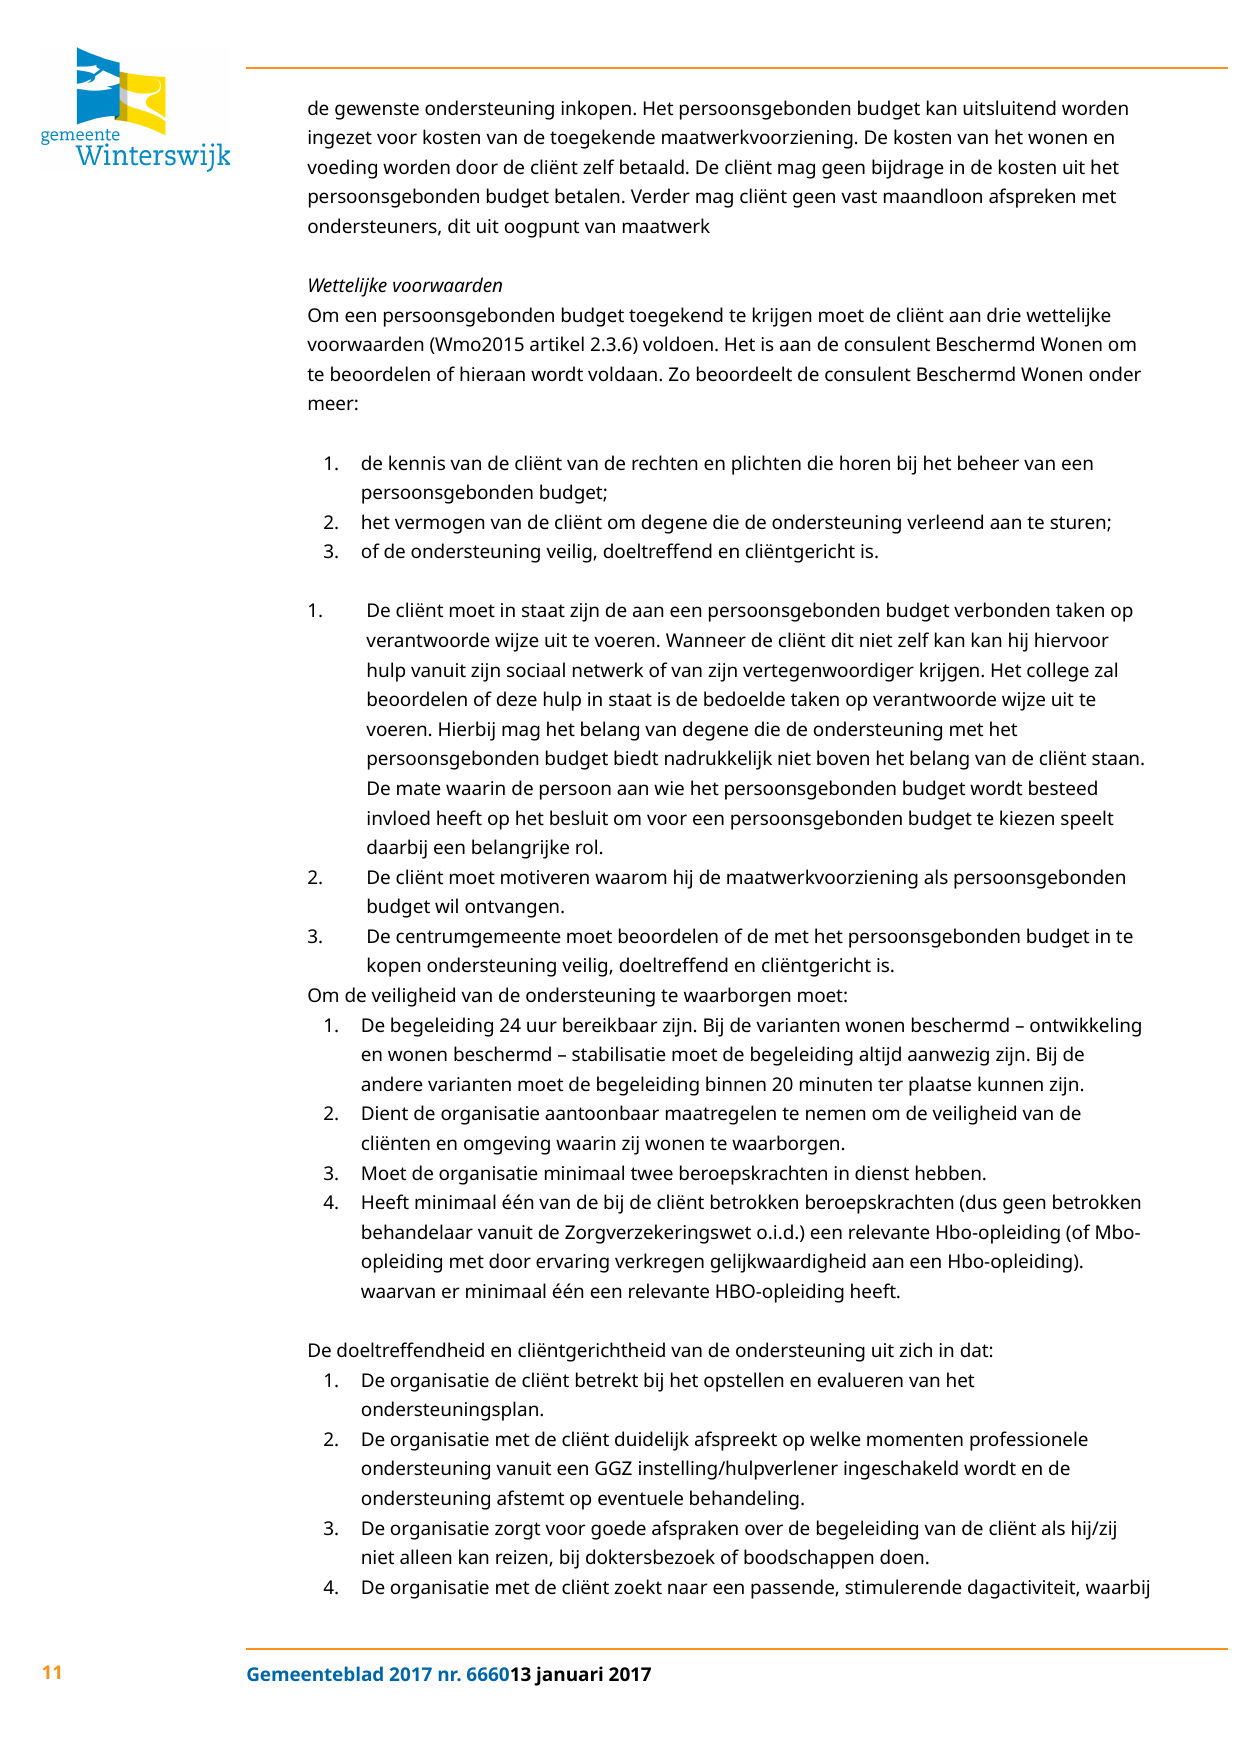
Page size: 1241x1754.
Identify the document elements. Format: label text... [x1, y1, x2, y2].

list De organisatie met de cliënt zoekt naar een passende, stimulerende dagactiviteit, waarbij [323, 1574, 1152, 1600]
picture [41, 47, 231, 172]
list het vermogen van de cliënt om degene die de ondersteuning verleend aan te sturen; [323, 509, 1152, 535]
list De organisatie de cliënt betrekt bij het opstellen en evalueren van het ondersteuningsplan. [323, 1367, 1152, 1422]
list Om de veiligheid van de ondersteuning te waarborgen moet: [248, 982, 1152, 1008]
list de kennis van de cliënt van de rechten en plichten die horen bij het beheer van een persoonsgebonden budget; [323, 450, 1152, 505]
list De begeleiding 24 uur bereikbaar zijn. Bij de varianten wonen beschermd – ontwikkeling en wonen beschermd – stabilisatie moet de begeleiding altijd aanwezig zijn. Bij de andere varianten moet de begeleiding binnen 20 minuten ter plaatse kunnen zijn. [323, 1012, 1152, 1097]
list of de ondersteuning veilig, doeltreffend en cliëntgericht is. [323, 538, 1152, 564]
list De centrumgemeente moet beoordelen of de met het persoonsgebonden budget in te kopen ondersteuning veilig, doeltreffend en cliëntgericht is. [307, 923, 1152, 978]
list Dient de organisatie aantoonbaar maatregelen te nemen om de veiligheid van de cliënten en omgeving waarin zij wonen te waarborgen. [323, 1101, 1152, 1156]
list De organisatie met de cliënt duidelijk afspreekt op welke momenten professionele ondersteuning vanuit een GGZ instelling/hulpverlener ingeschakeld wordt en de ondersteuning afstemt op eventuele behandeling. [323, 1426, 1152, 1511]
list Heeft minimaal één van de bij de cliënt betrokken beroepskrachten (dus geen betrokken behandelaar vanuit de Zorgverzekeringswet o.i.d.) een relevante Hbo-opleiding (of Mbo-opleiding met door ervaring verkregen gelijkwaardigheid aan een Hbo-opleiding). waarvan er minimaal één een relevante HBO-opleiding heeft. [323, 1189, 1152, 1304]
list De cliënt moet motiveren waarom hij de maatwerkvoorziening als persoonsgebonden budget wil ontvangen. [307, 864, 1152, 919]
list Moet de organisatie minimaal twee beroepskrachten in dienst hebben. [323, 1160, 1152, 1186]
list Om een persoonsgebonden budget toegekend te krijgen moet de cliënt aan drie wettelijke voorwaarden (Wmo2015 artikel 2.3.6) voldoen. Het is aan de consulent Beschermd Wonen om te beoordelen of hieraan wordt voldaan. Zo beoordeelt de consulent Beschermd Wonen onder meer: [248, 302, 1152, 416]
list De doeltreffendheid en cliëntgerichtheid van de ondersteuning uit zich in dat: [248, 1337, 1152, 1363]
list Wettelijke voorwaarden [248, 272, 1152, 298]
list De cliënt moet in staat zijn de aan een persoonsgebonden budget verbonden taken op verantwoorde wijze uit te voeren. Wanneer de cliënt dit niet zelf kan kan hij hiervoor hulp vanuit zijn sociaal netwerk of van zijn vertegenwoordiger krijgen. Het college zal beoordelen of deze hulp in staat is de bedoelde taken op verantwoorde wijze uit te voeren. Hierbij mag het belang van degene die de ondersteuning met het persoonsgebonden budget biedt nadrukkelijk niet boven het belang van de cliënt staan. De mate waarin de persoon aan wie het persoonsgebonden budget wordt besteed invloed heeft op het besluit om voor een persoonsgebonden budget te kiezen speelt daarbij een belangrijke rol. [307, 598, 1152, 860]
picture [225, 153, 231, 162]
list De organisatie zorgt voor goede afspraken over de begeleiding van de cliënt als hij/zij niet alleen kan reizen, bij doktersbezoek of boodschappen doen. [323, 1515, 1152, 1570]
list de gewenste ondersteuning inkopen. Het persoonsgebonden budget kan uitsluitend worden ingezet voor kosten van de toegekende maatwerkvoorziening. De kosten van het wonen en voeding worden door de cliënt zelf betaald. De cliënt mag geen bijdrage in de kosten uit het persoonsgebonden budget betalen. Verder mag cliënt geen vast maandloon afspreken met ondersteuners, dit uit oogpunt van maatwerk [248, 95, 1152, 239]
